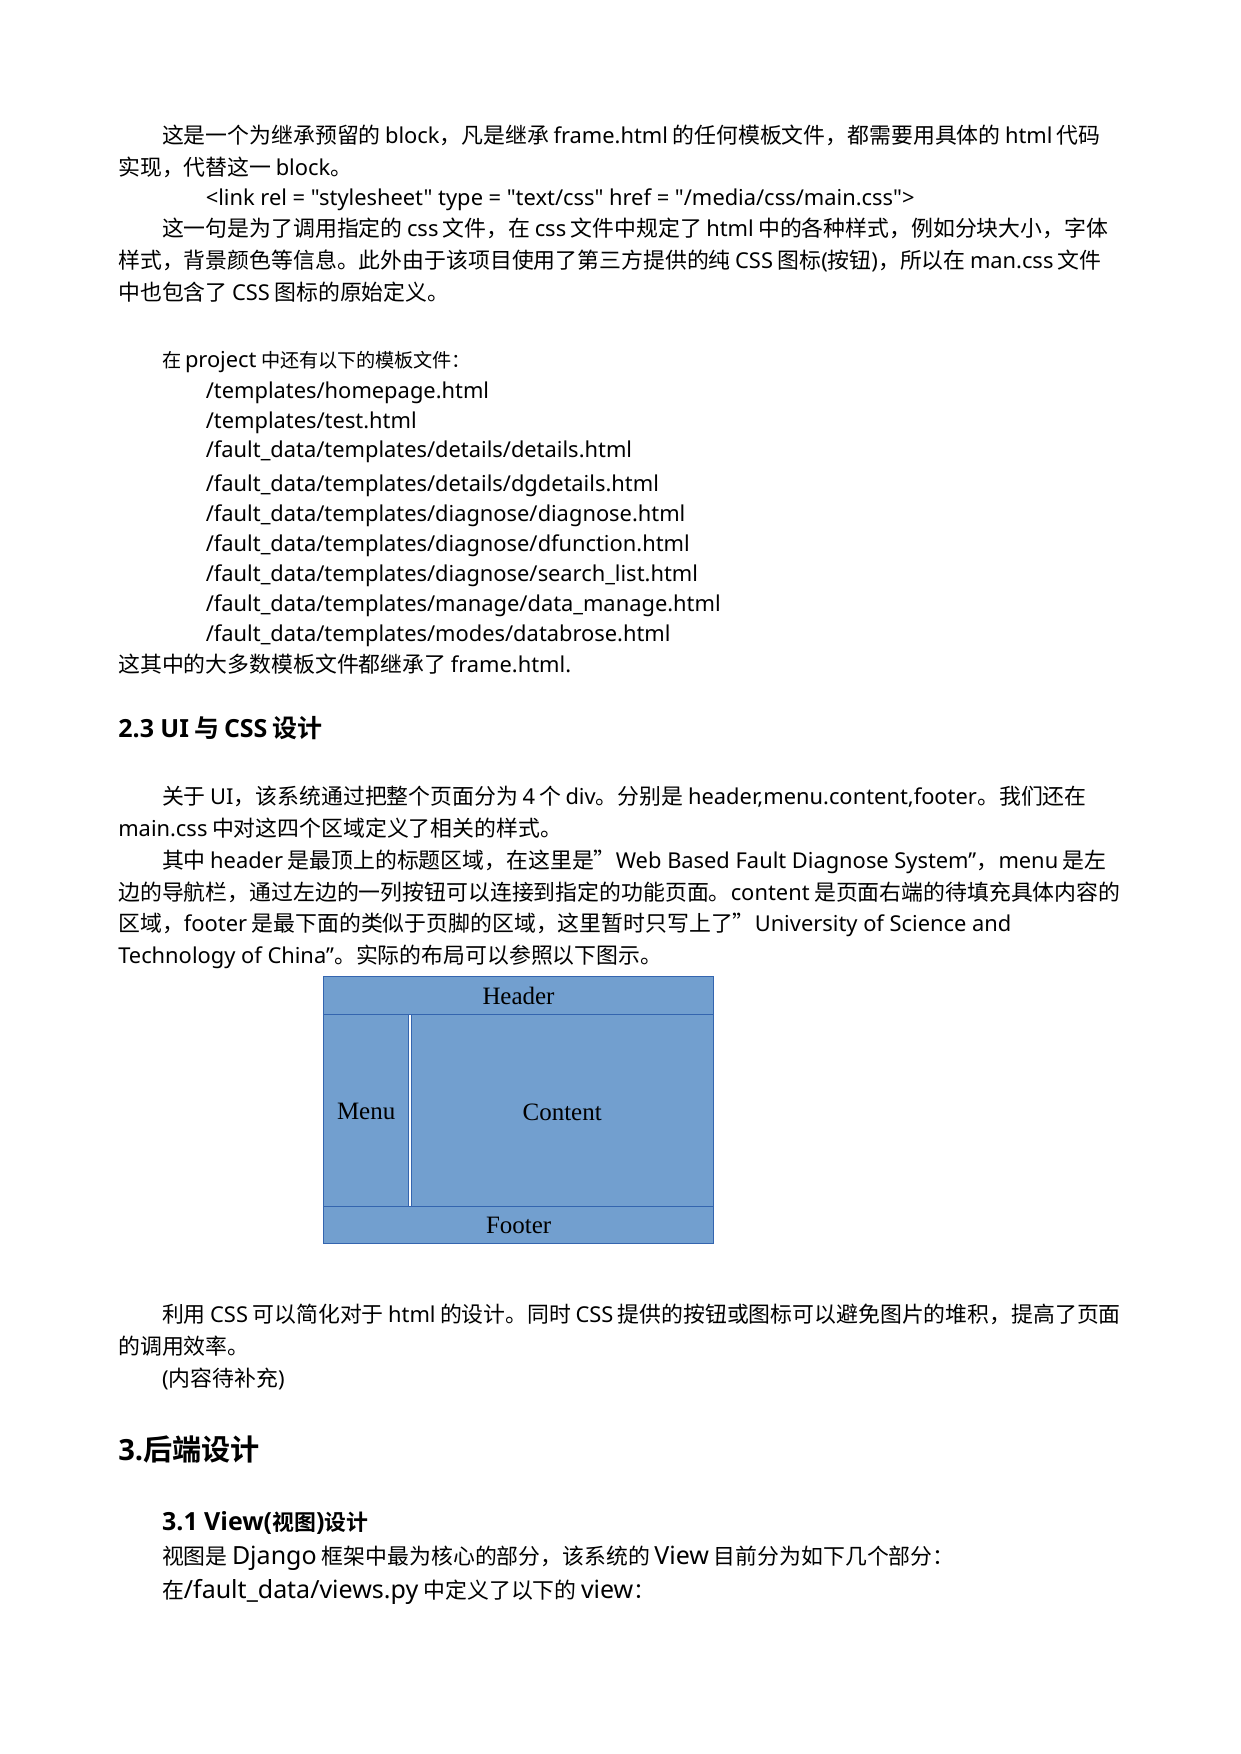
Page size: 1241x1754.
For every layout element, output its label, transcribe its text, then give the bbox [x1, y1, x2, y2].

text 这是一个为继承预留的block，凡是继承frame.html的任何模板文件，都需要用具体的html代码实现，代替这一block。 [118, 118, 1122, 182]
text 利用CSS可以简化对于html的设计。同时CSS提供的按钮或图标可以避免图片的堆积，提高了页面的调用效率。 [118, 1297, 1122, 1361]
text <link rel = "stylesheet" type = "text/css" href = "/media/css/main.css"> [118, 182, 1122, 211]
text /fault_data/templates/diagnose/dfunction.html [118, 528, 1122, 558]
text /templates/test.html [118, 405, 1122, 434]
text (内容待补充) [118, 1361, 1122, 1393]
text 在/fault_data/views.py中定义了以下的view： [118, 1571, 1122, 1605]
text /templates/homepage.html [118, 375, 1122, 405]
text 其中header是最顶上的标题区域，在这里是”Web Based Fault Diagnose System”，menu是左边的导航栏，通过左边的一列按钮可以连接到指定的功能页面。content是页面右端的待填充具体内容的区域，footer是最下面的类似于页脚的区域，这里暂时只写上了”University of Science and Technology of China”。实际的布局可以参照以下图示。 [118, 843, 1122, 970]
text /fault_data/templates/details/details.html [118, 434, 1122, 464]
text /fault_data/templates/diagnose/diagnose.html [118, 498, 1122, 528]
text 3.后端设计 [118, 1427, 1122, 1469]
text /fault_data/templates/details/dgdetails.html [118, 464, 1122, 498]
text 这其中的大多数模板文件都继承了frame.html. [118, 647, 1122, 679]
text 3.1 View(视图)设计 [118, 1503, 1122, 1537]
text 在project中还有以下的模板文件： [118, 341, 1122, 375]
text /fault_data/templates/manage/data_manage.html [118, 588, 1122, 617]
text /fault_data/templates/diagnose/search_list.html [118, 558, 1122, 588]
text 关于UI，该系统通过把整个页面分为4个div。分别是 header,menu.content,footer。我们还在main.css中对这四个区域定义了相关的样式。 [118, 779, 1122, 843]
text 2.3 UI与CSS设计 [118, 709, 1122, 745]
text 这一句是为了调用指定的css文件，在css文件中规定了html中的各种样式，例如分块大小，字体样式，背景颜色等信息。此外由于该项目使用了第三方提供的纯CSS图标(按钮)，所以在man.css文件中也包含了CSS图标的原始定义。 [118, 211, 1122, 307]
text 视图是Django框架中最为核心的部分，该系统的View目前分为如下几个部分： [118, 1537, 1122, 1571]
text /fault_data/templates/modes/databrose.html [118, 617, 1122, 647]
